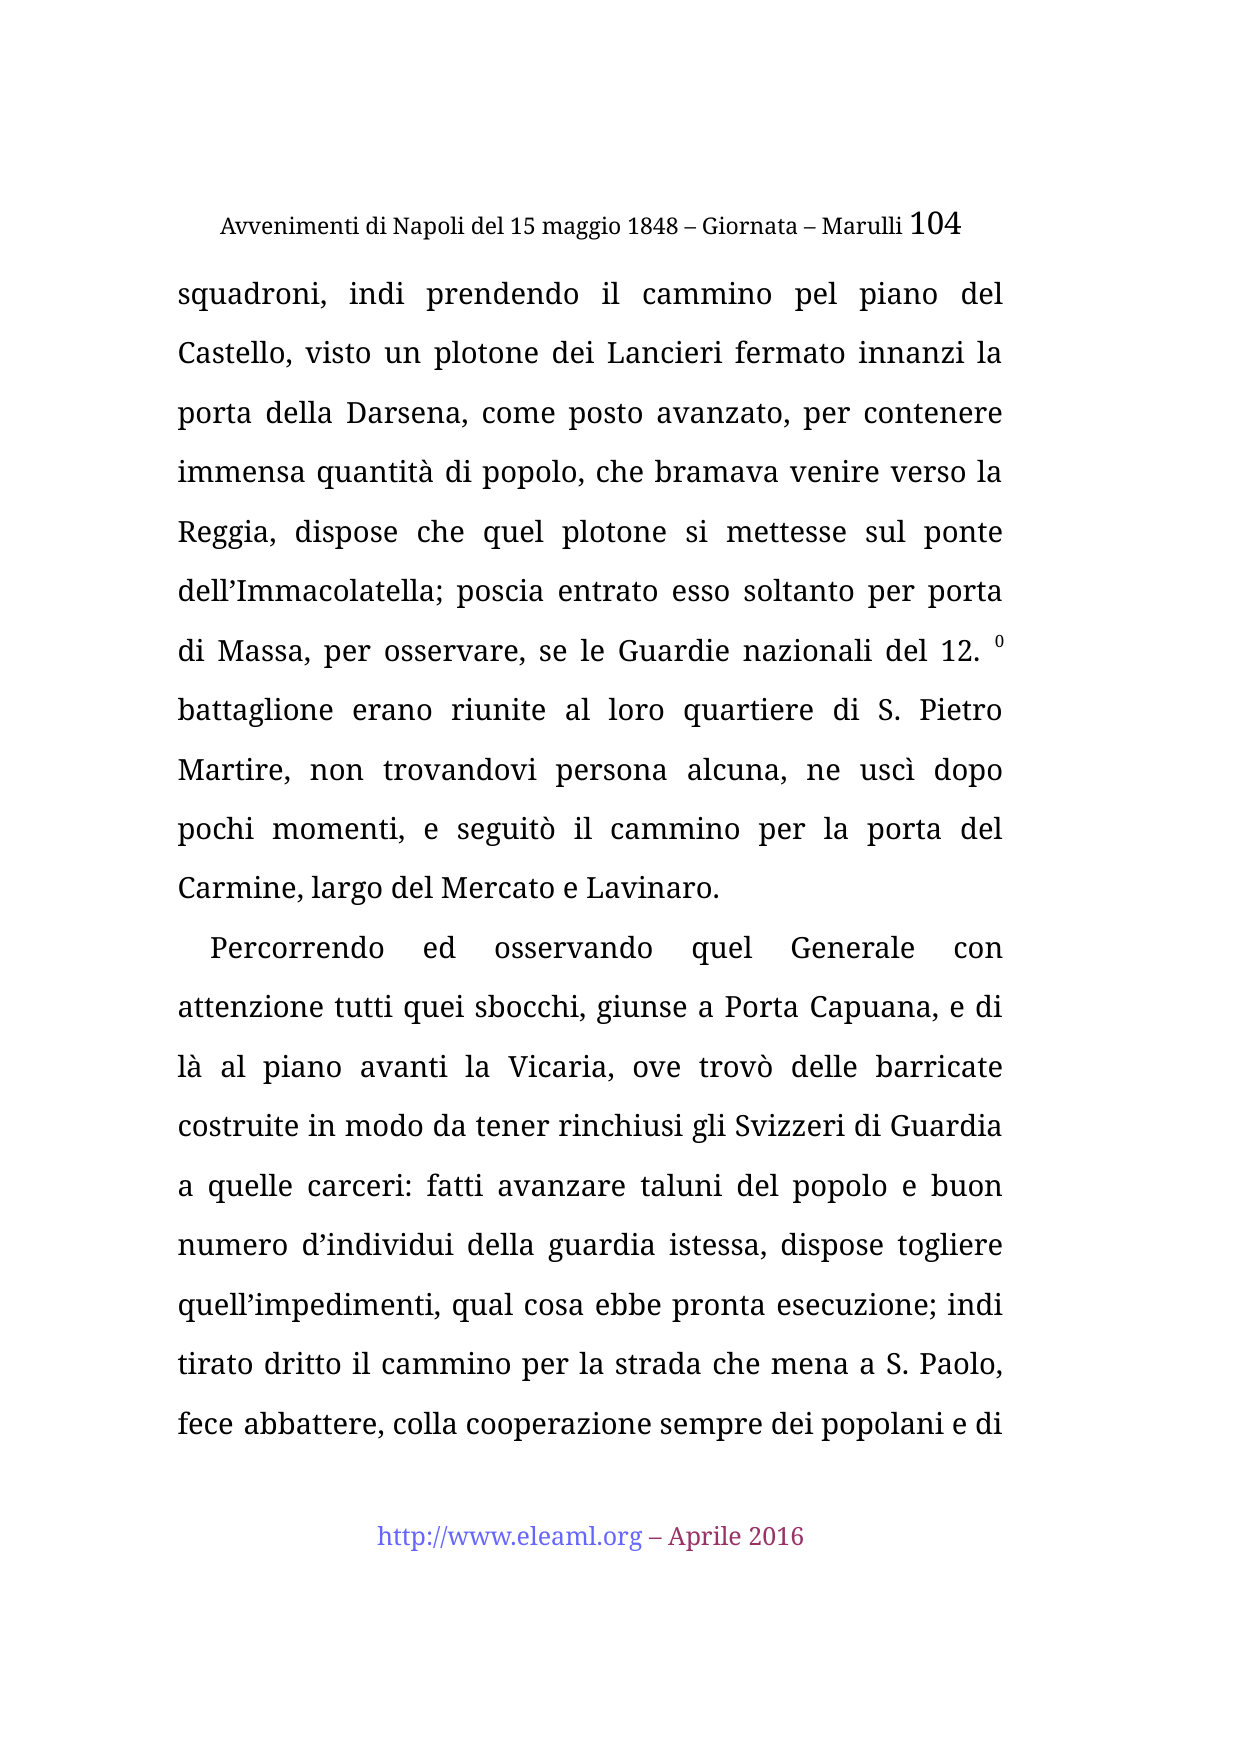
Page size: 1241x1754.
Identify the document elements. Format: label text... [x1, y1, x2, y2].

text Percorrendo ed osservando quel Generale con attenzione tutti quei sbocchi, giunse a Porta Capuana, e di là al piano avanti la Vicaria, ove trovò delle barricate costruite in modo da tener rinchiusi gli Svizzeri di Guardia a quelle carceri: fatti avanzare taluni del popolo e buon numero d’individui della guardia istessa, dispose togliere quell’impedimenti, qual cosa ebbe pronta esecuzione; indi tirato dritto il cammino per la strada che mena a S. Paolo, fece abbattere, colla cooperazione sempre dei popolani e di [177, 927, 1004, 1443]
text squadroni, indi prendendo il cammino pel piano del Castello, visto un plotone dei Lancieri fermato innanzi la porta della Darsena, come posto avanzato, per contenere immensa quantità di popolo, che bramava venire verso la Reggia, dispose che quel plotone si mettesse sul ponte dell’Immacolatella; poscia entrato esso soltanto per porta di Massa, per osservare, se le Guardie nazionali del 12. 0 battaglione erano riunite al loro quartiere di S. Pietro Martire, non trovandovi persona alcuna, ne uscì dopo pochi momenti, e seguitò il cammino per la porta del Carmine, largo del Mercato e Lavinaro. [177, 273, 1004, 907]
